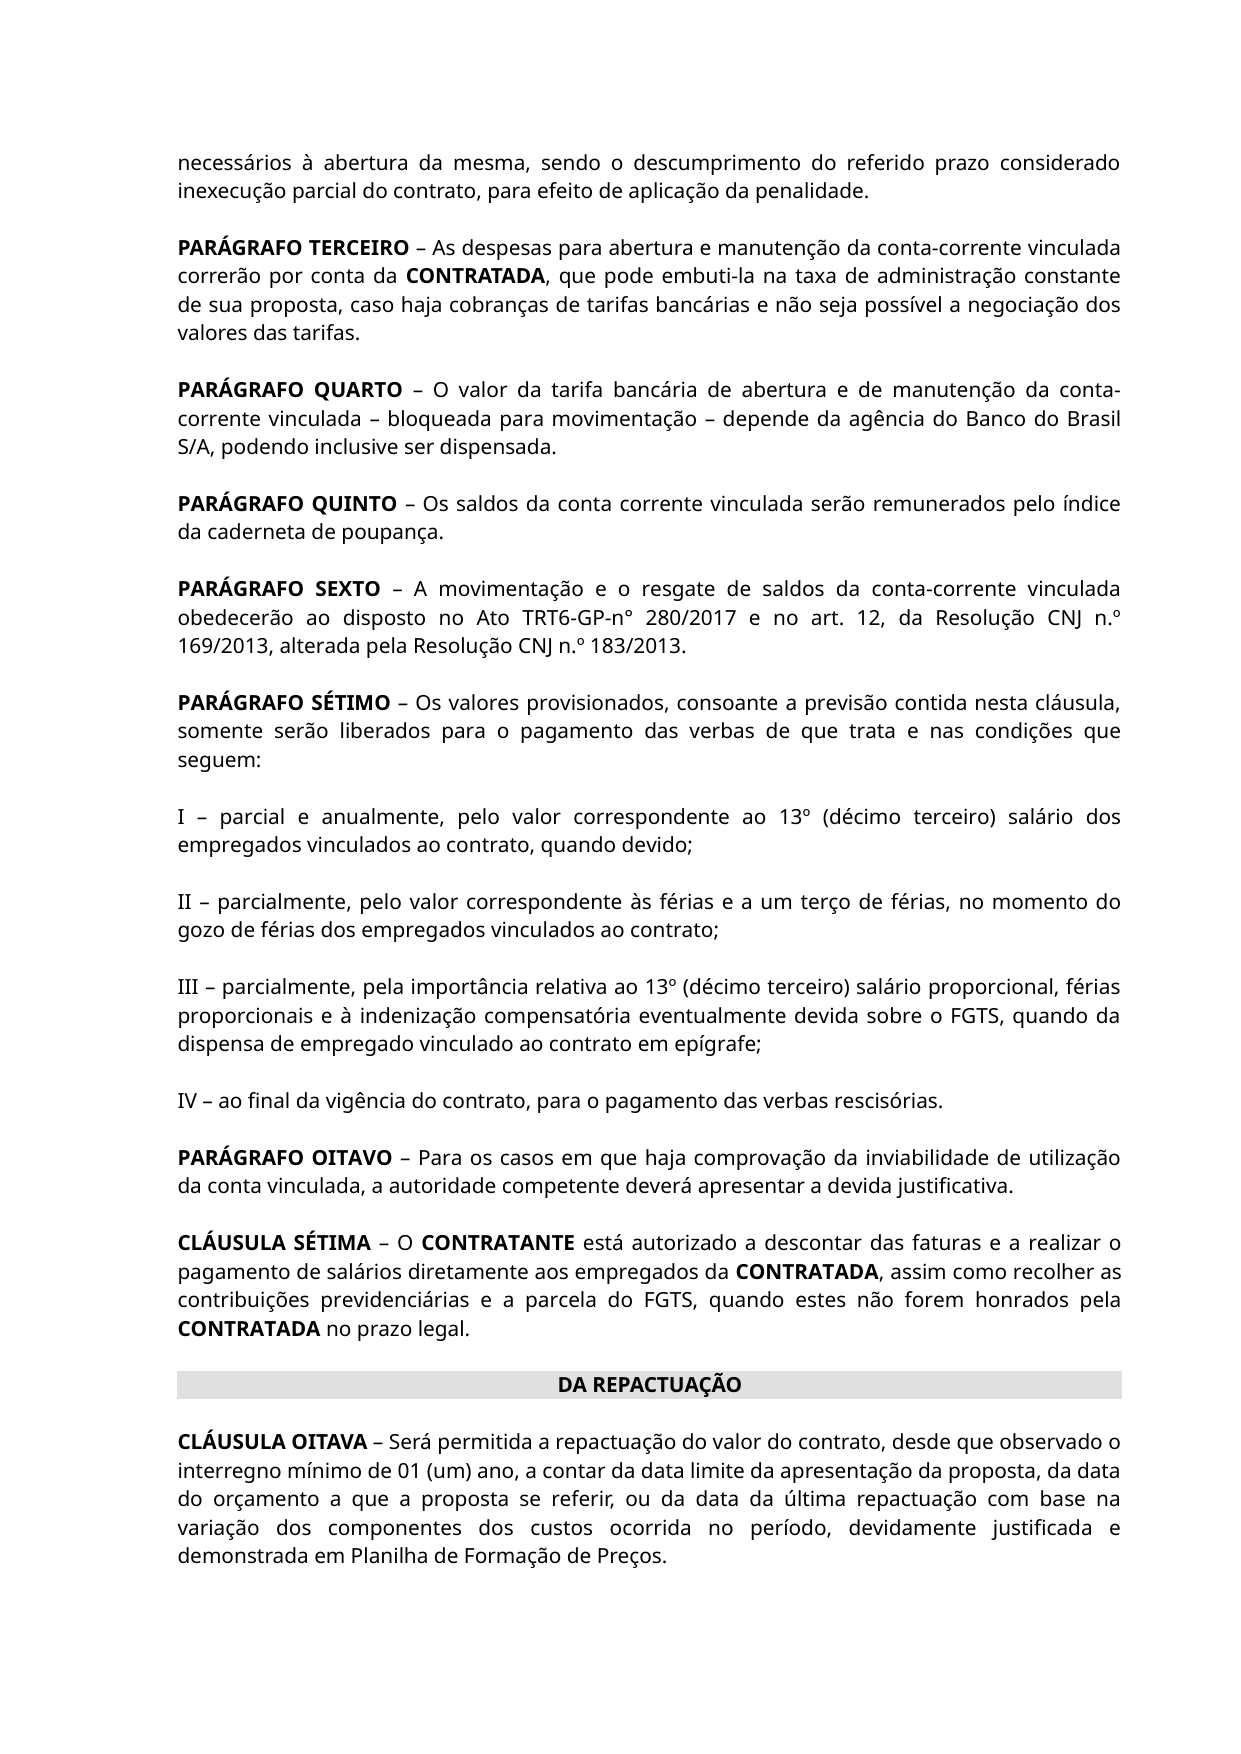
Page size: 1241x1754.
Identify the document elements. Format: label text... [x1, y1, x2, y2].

text III – parcialmente, pela importância relativa ao 13º (décimo terceiro) salário proporcional, férias proporcionais e à indenização compensatória eventualmente devida sobre o FGTS, quando da dispensa de empregado vinculado ao contrato em epígrafe; [177, 972, 1122, 1058]
text I – parcial e anualmente, pelo valor correspondente ao 13º (décimo terceiro) salário dos empregados vinculados ao contrato, quando devido; [177, 802, 1122, 859]
text PARÁGRAFO SEXTO – A movimentação e o resgate de saldos da conta-corrente vinculada obedecerão ao disposto no Ato TRT6-GP-n° 280/2017 e no art. 12, da Resolução CNJ n.º 169/2013, alterada pela Resolução CNJ n.º 183/2013. [177, 574, 1122, 659]
subtitle DA REPACTUAÇÃO [177, 1371, 1122, 1399]
text necessários à abertura da mesma, sendo o descumprimento do referido prazo considerado inexecução parcial do contrato, para efeito de aplicação da penalidade. [177, 148, 1122, 204]
text IV – ao final da vigência do contrato, para o pagamento das verbas rescisórias. [177, 1086, 1122, 1114]
text II – parcialmente, pelo valor correspondente às férias e a um terço de férias, no momento do gozo de férias dos empregados vinculados ao contrato; [177, 887, 1122, 944]
text PARÁGRAFO TERCEIRO – As despesas para abertura e manutenção da conta-corrente vinculada correrão por conta da CONTRATADA, que pode embuti-la na taxa de administração constante de sua proposta, caso haja cobranças de tarifas bancárias e não seja possível a negociação dos valores das tarifas. [177, 233, 1122, 347]
text PARÁGRAFO QUARTO – O valor da tarifa bancária de abertura e de manutenção da conta-corrente vinculada – bloqueada para movimentação – depende da agência do Banco do Brasil S/A, podendo inclusive ser dispensada. [177, 375, 1122, 461]
text PARÁGRAFO OITAVO – Para os casos em que haja comprovação da inviabilidade de utilização da conta vinculada, a autoridade competente deverá apresentar a devida justificativa. [177, 1143, 1122, 1200]
text CLÁUSULA SÉTIMA – O CONTRATANTE está autorizado a descontar das faturas e a realizar o pagamento de salários diretamente aos empregados da CONTRATADA, assim como recolher as contribuições previdenciárias e a parcela do FGTS, quando estes não forem honrados pela CONTRATADA no prazo legal. [177, 1228, 1122, 1342]
text CLÁUSULA OITAVA – Será permitida a repactuação do valor do contrato, desde que observado o interregno mínimo de 01 (um) ano, a contar da data limite da apresentação da proposta, da data do orçamento a que a proposta se referir, ou da data da última repactuação com base na variação dos componentes dos custos ocorrida no período, devidamente justificada e demonstrada em Planilha de Formação de Preços. [177, 1427, 1122, 1569]
text PARÁGRAFO SÉTIMO – Os valores provisionados, consoante a previsão contida nesta cláusula, somente serão liberados para o pagamento das verbas de que trata e nas condições que seguem: [177, 688, 1122, 773]
text PARÁGRAFO QUINTO – Os saldos da conta corrente vinculada serão remunerados pelo índice da caderneta de poupança. [177, 489, 1122, 546]
